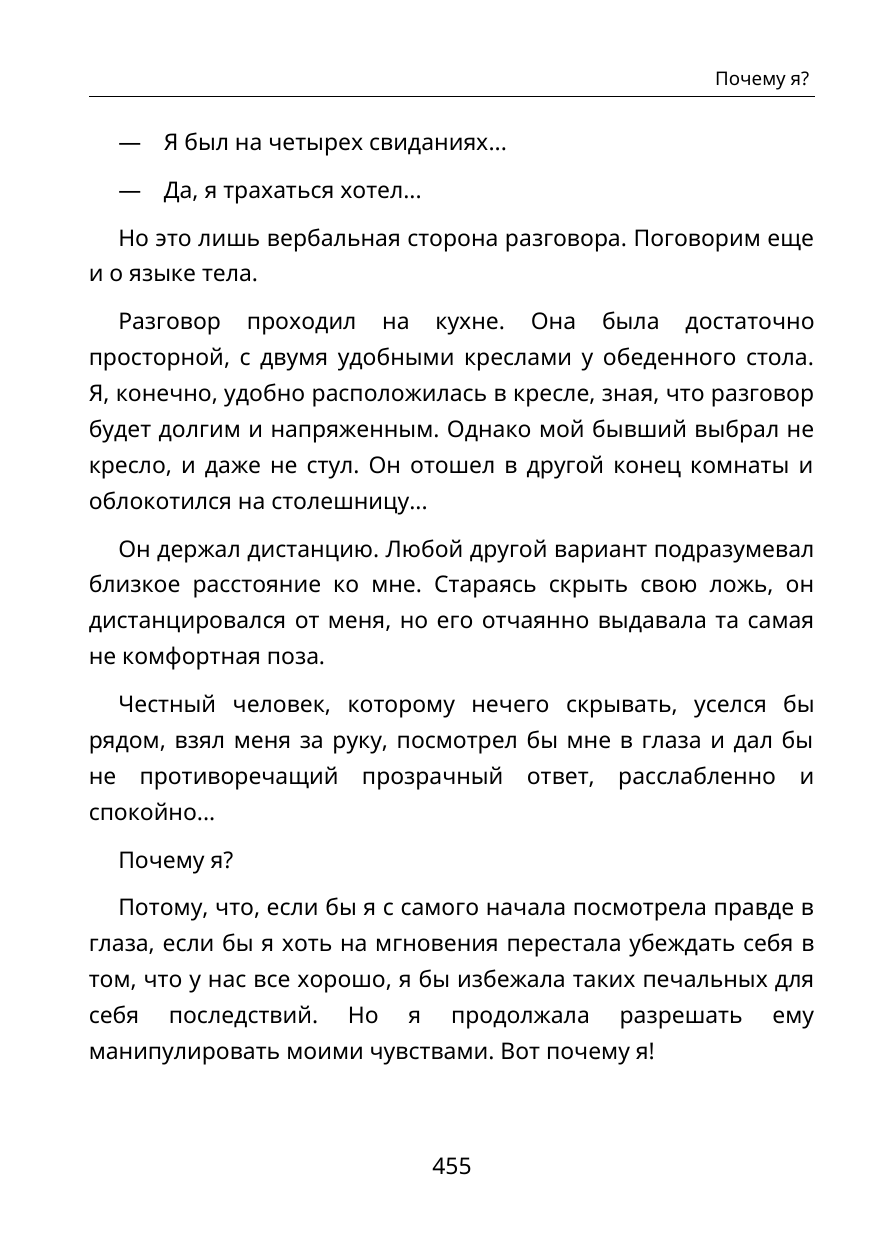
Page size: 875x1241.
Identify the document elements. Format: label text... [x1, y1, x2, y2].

text Разговор проходил на кухне. Она была достаточно просторной, с двумя удобными креслами у обеденного стола. Я, конечно, удобно расположилась в кресле, зная, что разговор будет долгим и напряженным. Однако мой бывший выбрал не кресло, и даже не стул. Он отошел в другой конец комнаты и облокотился на столешницу... [88, 305, 815, 516]
list Да, я трахаться хотел... [88, 174, 815, 205]
list Я был на четырех свиданиях... [88, 126, 815, 157]
text Потому, что, если бы я с самого начала посмотрела правде в глаза, если бы я хоть на мгновения перестала убеждать себя в том, что у нас все хорошо, я бы избежала таких печальных для себя последствий. Но я продолжала разрешать ему манипулировать моими чувствами. Вот почему я! [88, 891, 815, 1066]
text Но это лишь вербальная сторона разговора. Поговорим еще и о языке тела. [88, 221, 815, 289]
text Почему я? [88, 843, 815, 875]
text Честный человек, которому нечего скрывать, уселся бы рядом, взял меня за руку, посмотрел бы мне в глаза и дал бы не противоречащий прозрачный ответ, расслабленно и спокойно... [88, 688, 815, 827]
text Он держал дистанцию. Любой другой вариант подразумевал близкое расстояние ко мне. Стараясь скрыть свою ложь, он дистанцировался от меня, но его отчаянно выдавала та самая не комфортная поза. [88, 532, 815, 672]
